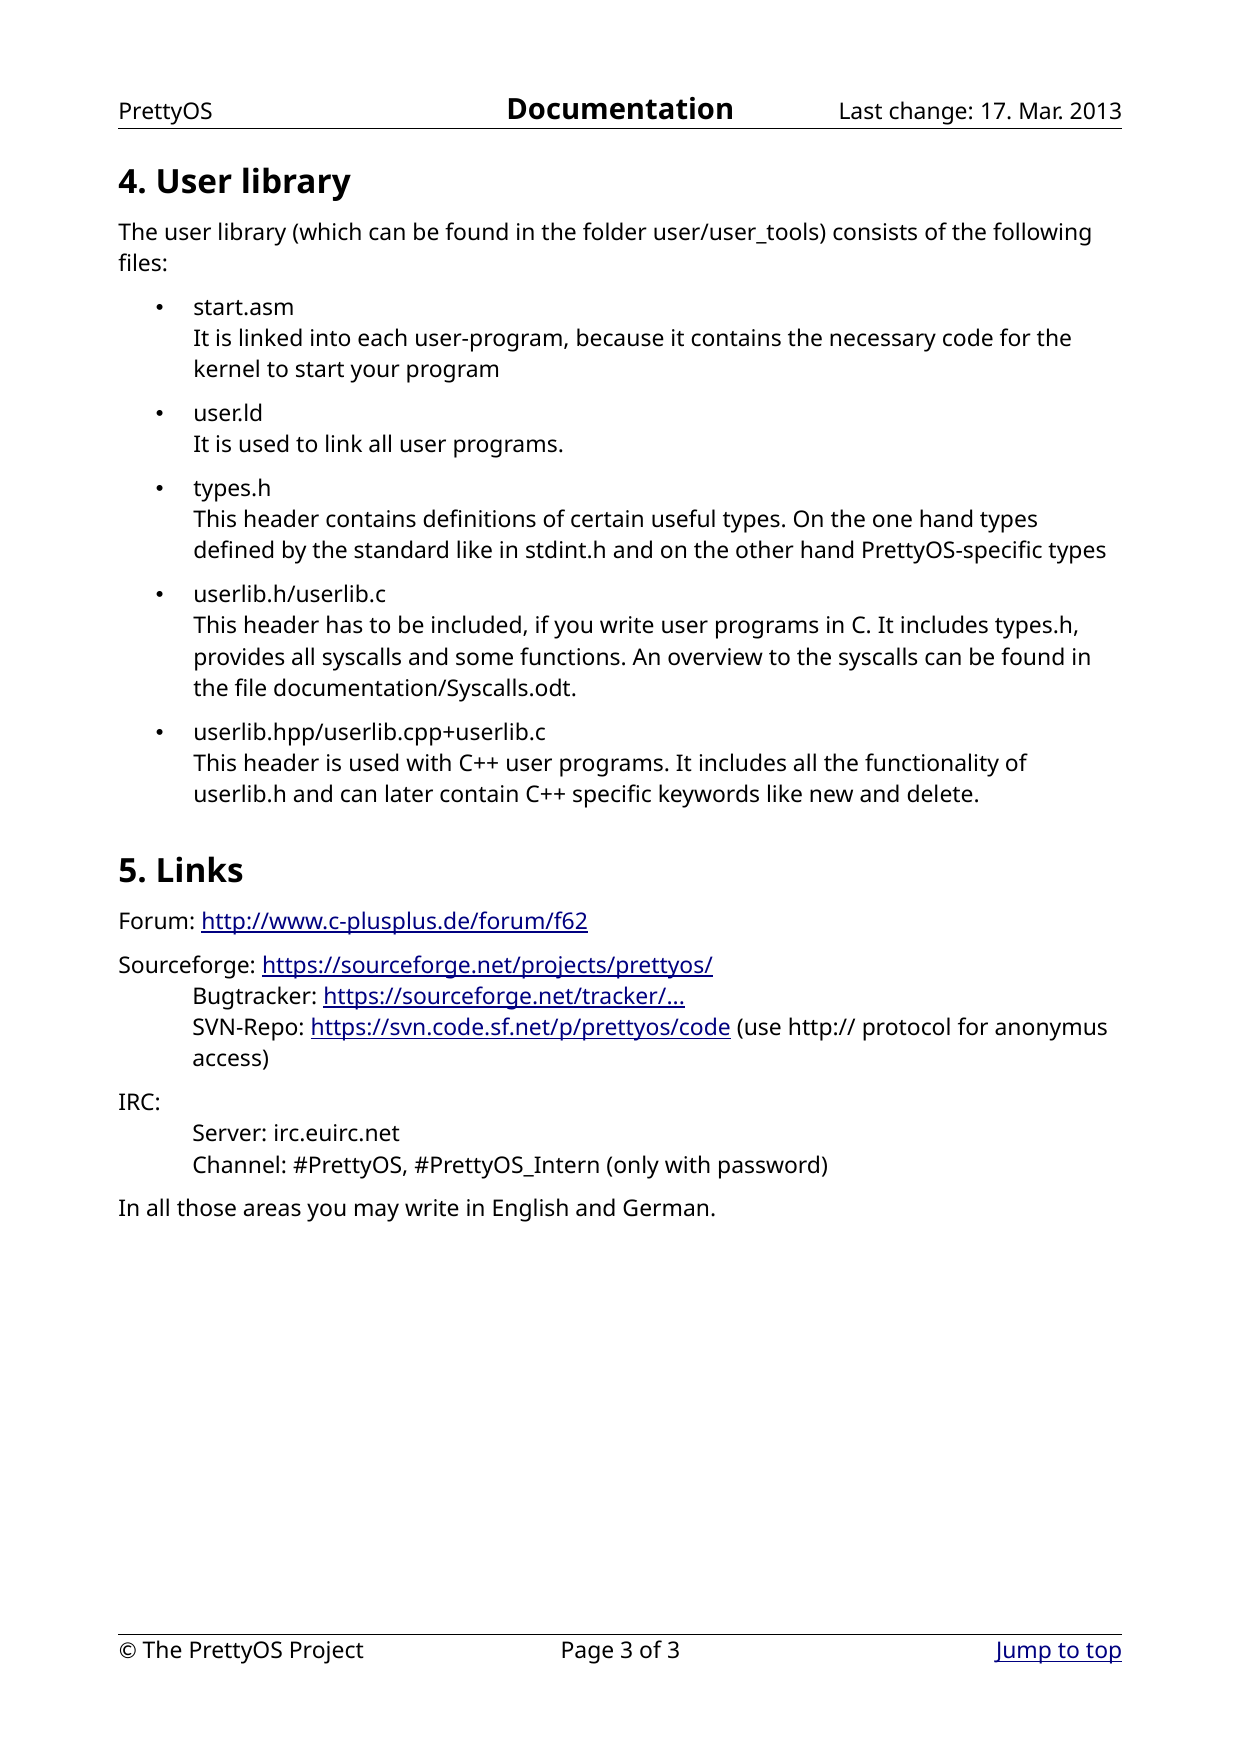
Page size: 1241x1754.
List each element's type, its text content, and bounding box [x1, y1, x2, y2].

list user.ld [156, 397, 1122, 428]
list It is linked into each user-program, because it contains the necessary code for the kernel to start your program [156, 322, 1122, 384]
text The user library (which can be found in the folder user/user_tools) consists of the following files: [118, 216, 1122, 278]
text Bugtracker: https://sourceforge.net/tracker/... [192, 980, 1122, 1011]
text Channel: #PrettyOS, #PrettyOS_Intern (only with password) [192, 1149, 1122, 1180]
list It is used to link all user programs. [156, 428, 1122, 459]
subtitle Links [118, 847, 1122, 892]
text IRC: [118, 1086, 1122, 1117]
text Sourceforge: https://sourceforge.net/projects/prettyos/ [118, 949, 1122, 980]
list This header is used with C++ user programs. It includes all the functionality of userlib.h and can later contain C++ specific keywords like new and delete. [156, 747, 1122, 809]
text SVN-Repo: https://svn.code.sf.net/p/prettyos/code (use http:// protocol for anonymus access) [192, 1011, 1122, 1074]
text Forum: http://www.c-plusplus.de/forum/f62 [118, 905, 1122, 936]
list start.asm [156, 291, 1122, 322]
list types.h [156, 472, 1122, 503]
list userlib.h/userlib.c [156, 578, 1122, 609]
list This header contains definitions of certain useful types. On the one hand types defined by the standard like in stdint.h and on the other hand PrettyOS-specific types [156, 503, 1122, 566]
subtitle User library [118, 158, 1122, 203]
list This header has to be included, if you write user programs in C. It includes types.h, provides all syscalls and some functions. An overview to the syscalls can be found in the file documentation/Syscalls.odt. [156, 609, 1122, 703]
text Server: irc.euirc.net [192, 1117, 1122, 1149]
list userlib.hpp/userlib.cpp+userlib.c [156, 716, 1122, 747]
text In all those areas you may write in English and German. [118, 1192, 1122, 1224]
